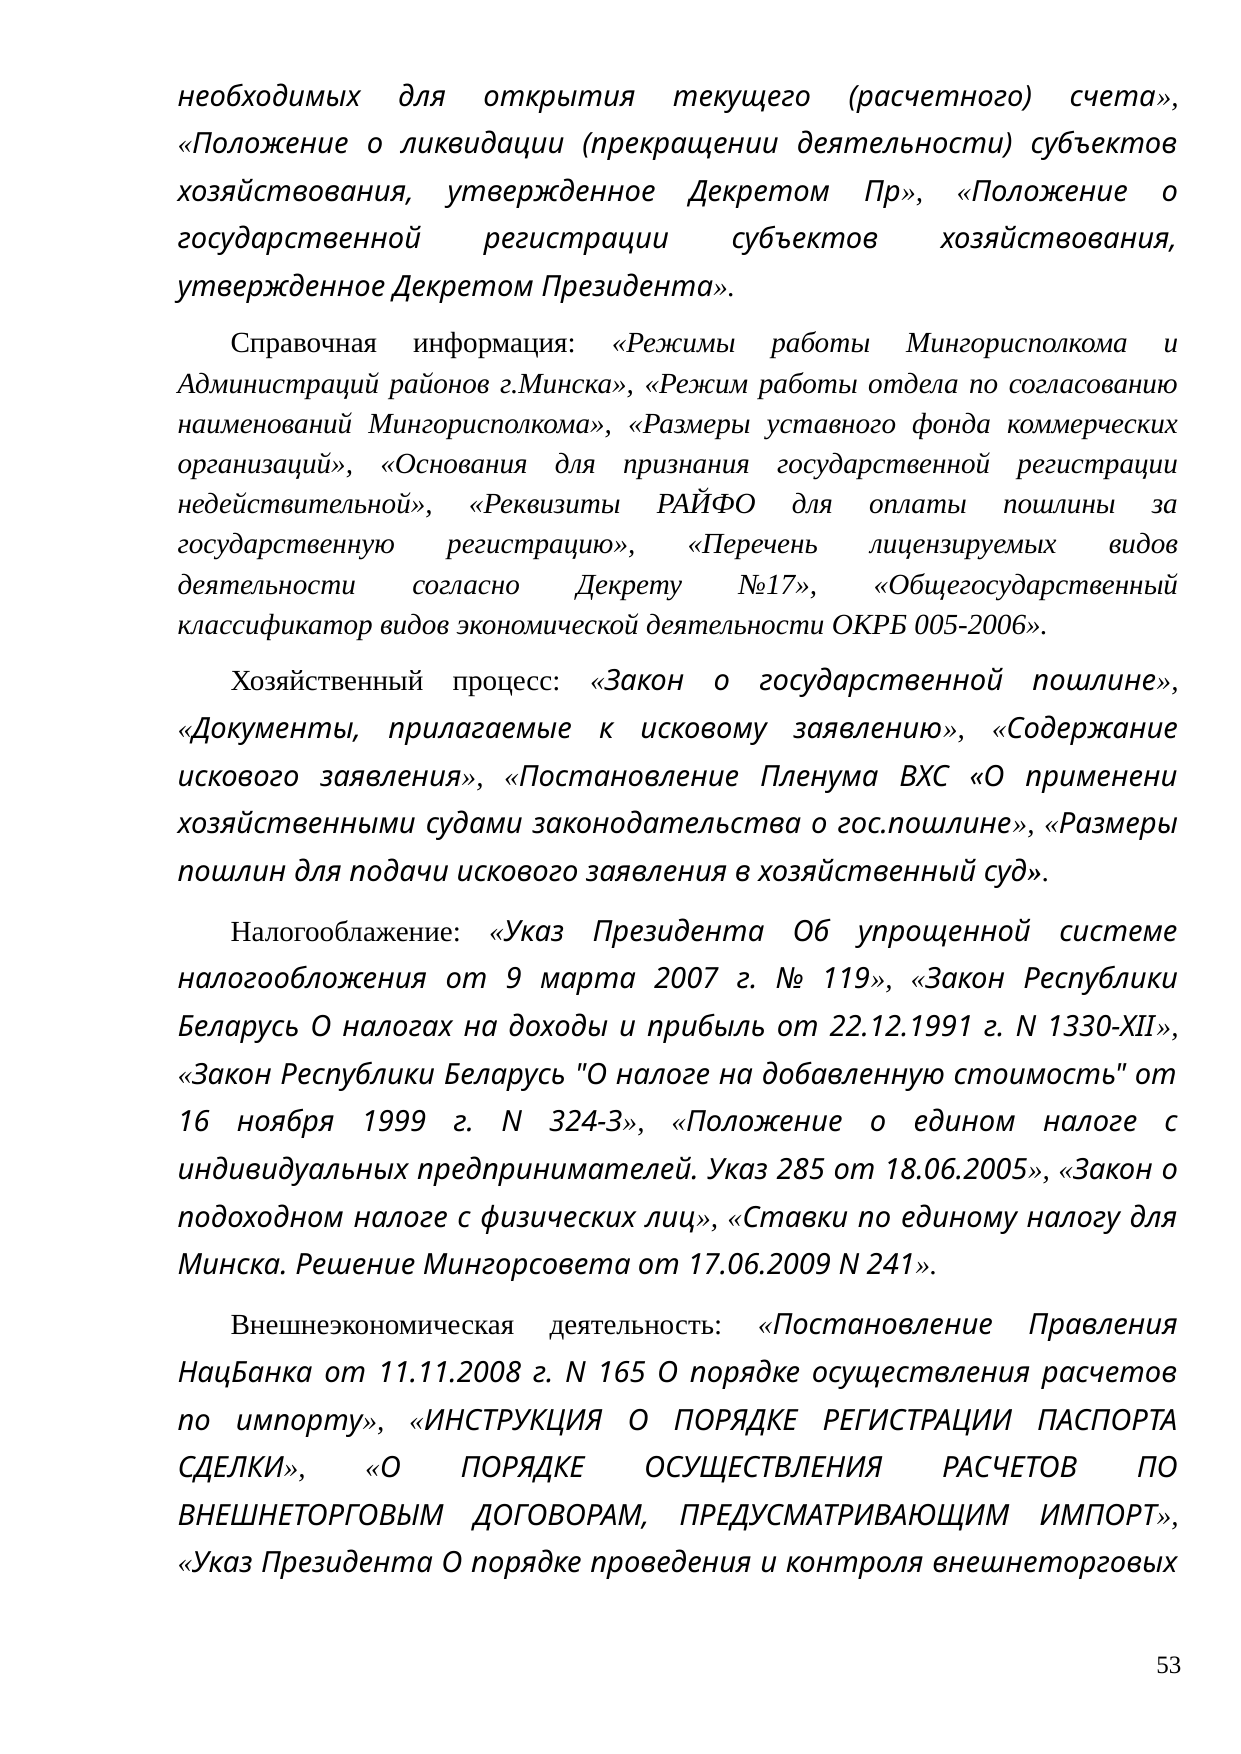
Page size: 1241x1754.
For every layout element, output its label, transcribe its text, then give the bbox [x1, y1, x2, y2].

text Хозяйственный процесс: «Закон о государственной пошлине», «Документы, прилагаемые к исковому заявлению», «Содержание искового заявления», «Постановление Пленума ВХС «О применени хозяйственными судами законодательства о гос.пошлине», «Размеры пошлин для подачи искового заявления в хозяйственный суд». [177, 660, 1181, 890]
text Налогооблажение: «Указ Президента Об упрощенной системе налогообложения от 9 марта 2007 г. № 119», «Закон Республики Беларусь О налогах на доходы и прибыль от 22.12.1991 г. N 1330-ХII», «Закон Республики Беларусь "О налоге на добавленную стоимость" от 16 ноября 1999 г. N 324-З», «Положение о едином налоге с индивидуальных предпринимателей. Указ 285 от 18.06.2005», «Закон о подоходном налоге с физических лиц», «Ставки по единому налогу для Минска. Решение Мингорсовета от 17.06.2009 N 241». [177, 910, 1181, 1283]
text Внешнеэкономическая деятельность: «Постановление Правления НацБанка от 11.11.2008 г. N 165 О порядке осуществления расчетов по импорту», «ИНСТРУКЦИЯ О ПОРЯДКЕ РЕГИСТРАЦИИ ПАСПОРТА СДЕЛКИ», «О ПОРЯДКЕ ОСУЩЕСТВЛЕНИЯ РАСЧЕТОВ ПО ВНЕШНЕТОРГОВЫМ ДОГОВОРАМ, ПРЕДУСМАТРИВАЮЩИМ ИМПОРТ», «Указ Президента О порядке проведения и контроля внешнеторговых [177, 1303, 1181, 1581]
text Справочная информация: «Режимы работы Мингорисполкома и Администраций районов г.Минска», «Режим работы отдела по согласованию наименований Мингорисполкома», «Размеры уставного фонда коммерческих организаций», «Основания для признания государственной регистрации недействительной», «Реквизиты РАЙФО для оплаты пошлины за государственную регистрацию», «Перечень лицензируемых видов деятельности согласно Декрету №17», «Общегосударственный классификатор видов экономической деятельности ОКРБ 005-2006». [177, 326, 1181, 641]
text необходимых для открытия текущего (расчетного) счета», «Положение о ликвидации (прекращении деятельности) субъектов хозяйствования, утвержденное Декретом Пр», «Положение о государственной регистрации субъектов хозяйствования, утвержденное Декретом Президента». [177, 75, 1181, 305]
